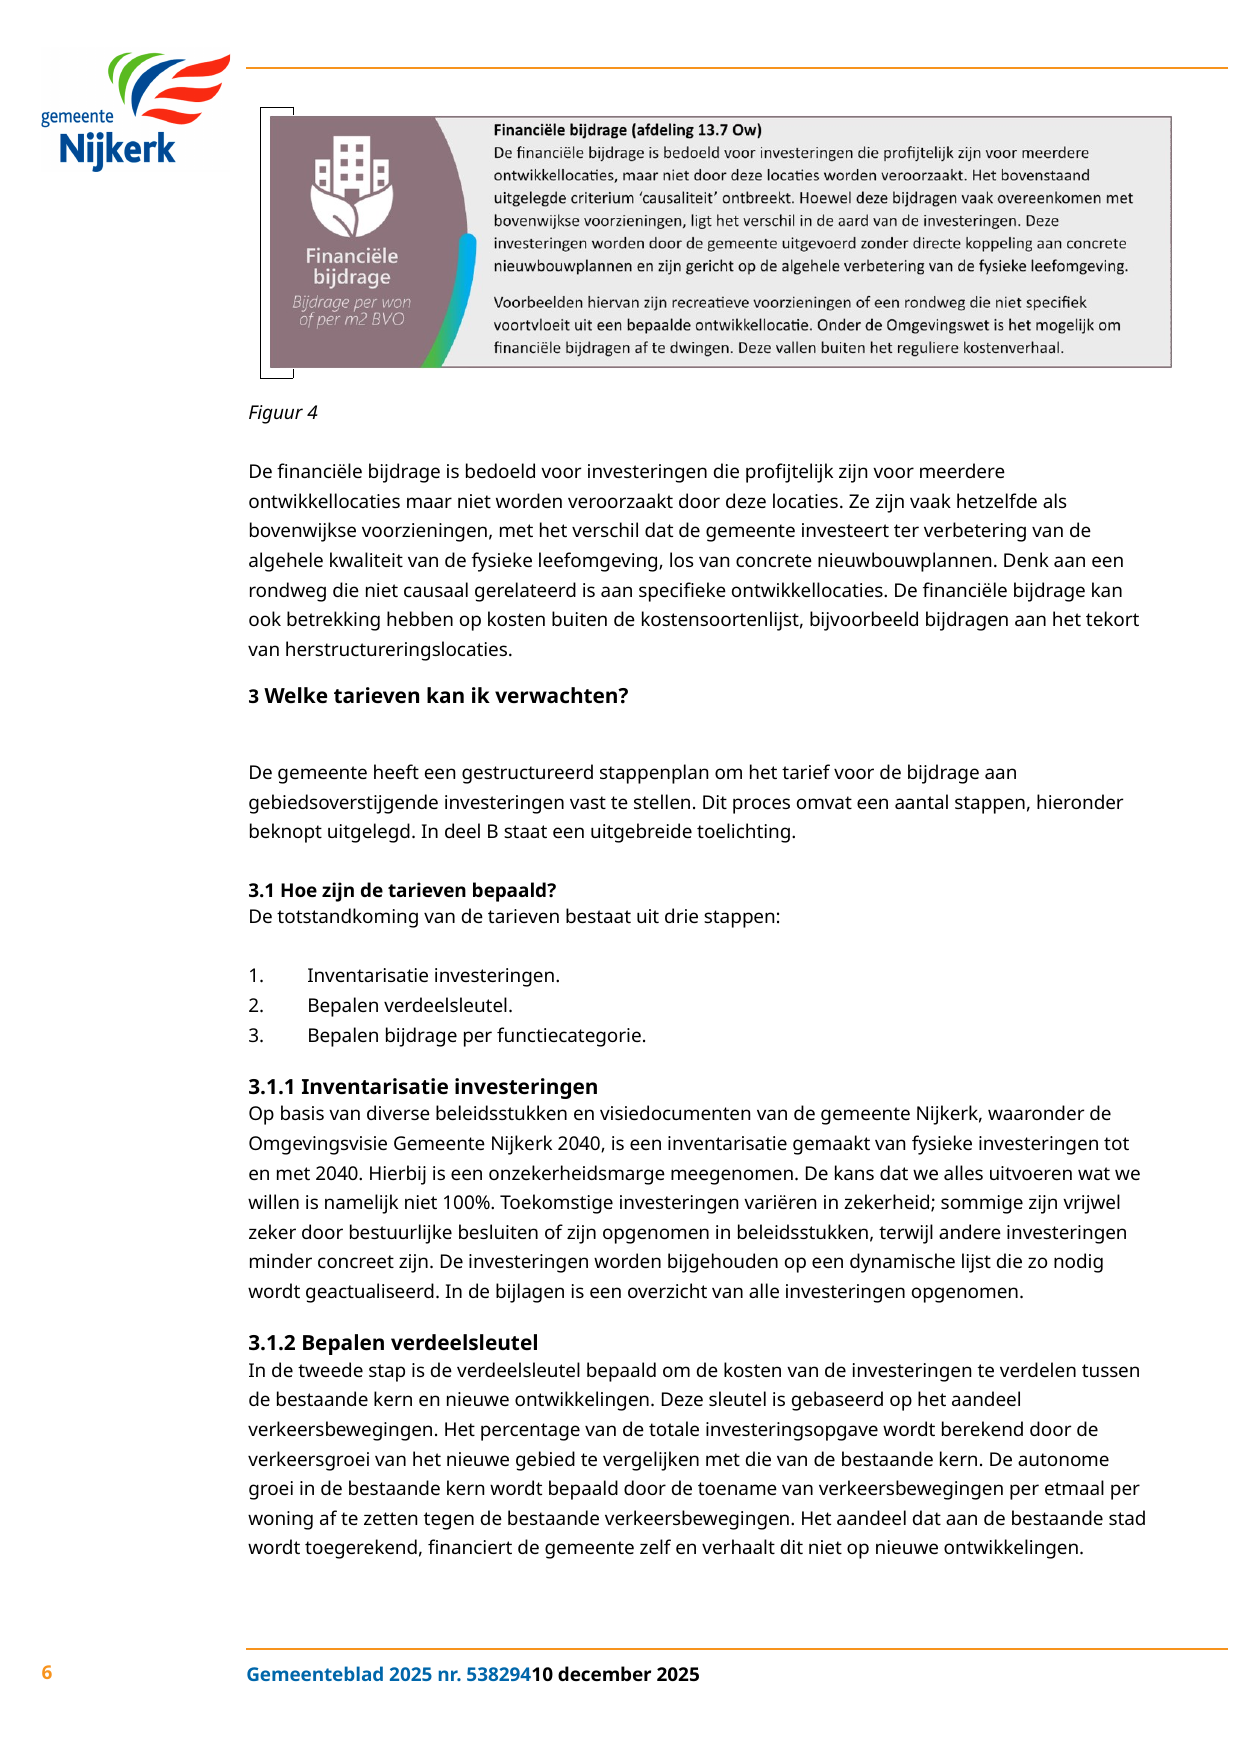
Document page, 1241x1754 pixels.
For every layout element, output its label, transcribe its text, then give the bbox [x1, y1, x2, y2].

text Op basis van diverse beleidsstukken en visiedocumenten van de gemeente Nijkerk, waaronder de Omgevingsvisie Gemeente Nijkerk 2040, is een inventarisatie gemaakt van fysieke investeringen tot en met 2040. Hierbij is een onzekerheidsmarge meegenomen. De kans dat we alles uitvoeren wat we willen is namelijk niet 100%. Toekomstige investeringen variëren in zekerheid; sommige zijn vrijwel zeker door bestuurlijke besluiten of zijn opgenomen in beleidsstukken, terwijl andere investeringen minder concreet zijn. De investeringen worden bijgehouden op een dynamische lijst die zo nodig wordt geactualiseerd. In de bijlagen is een overzicht van alle investeringen opgenomen. [248, 1101, 1152, 1304]
text 3.1.2 Bepalen verdeelsleutel [248, 1328, 1152, 1357]
text De totstandkoming van de tarieven bestaat uit drie stappen: [248, 903, 1152, 929]
text 3.1.1 Inventarisatie investeringen [248, 1072, 1152, 1101]
list Bepalen bijdrage per functiecategorie. [248, 1022, 1152, 1047]
list Bepalen verdeelsleutel. [248, 992, 1152, 1018]
text De financiële bijdrage is bedoeld voor investeringen die profijtelijk zijn voor meerdere ontwikkellocaties maar niet worden veroorzaakt door deze locaties. Ze zijn vaak hetzelfde als bovenwijkse voorzieningen, met het verschil dat de gemeente investeert ter verbetering van de algehele kwaliteit van de fysieke leefomgeving, los van concrete nieuwbouwplannen. Denk aan een rondweg die niet causaal gerelateerd is aan specifieke ontwikkellocaties. De financiële bijdrage kan ook betrekking hebben op kosten buiten de kostensoortenlijst, bijvoorbeeld bijdragen aan het tekort van herstructureringslocaties. [248, 458, 1152, 662]
text In de tweede stap is de verdeelsleutel bepaald om de kosten van de investeringen te verdelen tussen de bestaande kern en nieuwe ontwikkelingen. Deze sleutel is gebaseerd op het aandeel verkeersbewegingen. Het percentage van de totale investeringsopgave wordt berekend door de verkeersgroei van het nieuwe gebied te vergelijken met die van de bestaande kern. De autonome groei in de bestaande kern wordt bepaald door de toename van verkeersbewegingen per etmaal per woning af te zetten tegen de bestaande verkeersbewegingen. Het aandeel dat aan de bestaande stad wordt toegerekend, financiert de gemeente zelf en verhaalt dit niet op nieuwe ontwikkelingen. [248, 1357, 1152, 1560]
list Inventarisatie investeringen. [248, 963, 1152, 988]
text Figuur 4 [248, 399, 1152, 425]
picture [268, 115, 1173, 369]
picture [41, 47, 231, 172]
text 3.1 Hoe zijn de tarieven bepaald? [248, 878, 1152, 903]
text De gemeente heeft een gestructureerd stappenplan om het tarief voor de bijdrage aan gebiedsoverstijgende investeringen vast te stellen. Dit proces omvat een aantal stappen, hieronder beknopt uitgelegd. In deel B staat een uitgebreide toelichting. [248, 759, 1152, 844]
text 3 Welke tarieven kan ik verwachten? [248, 682, 1152, 710]
